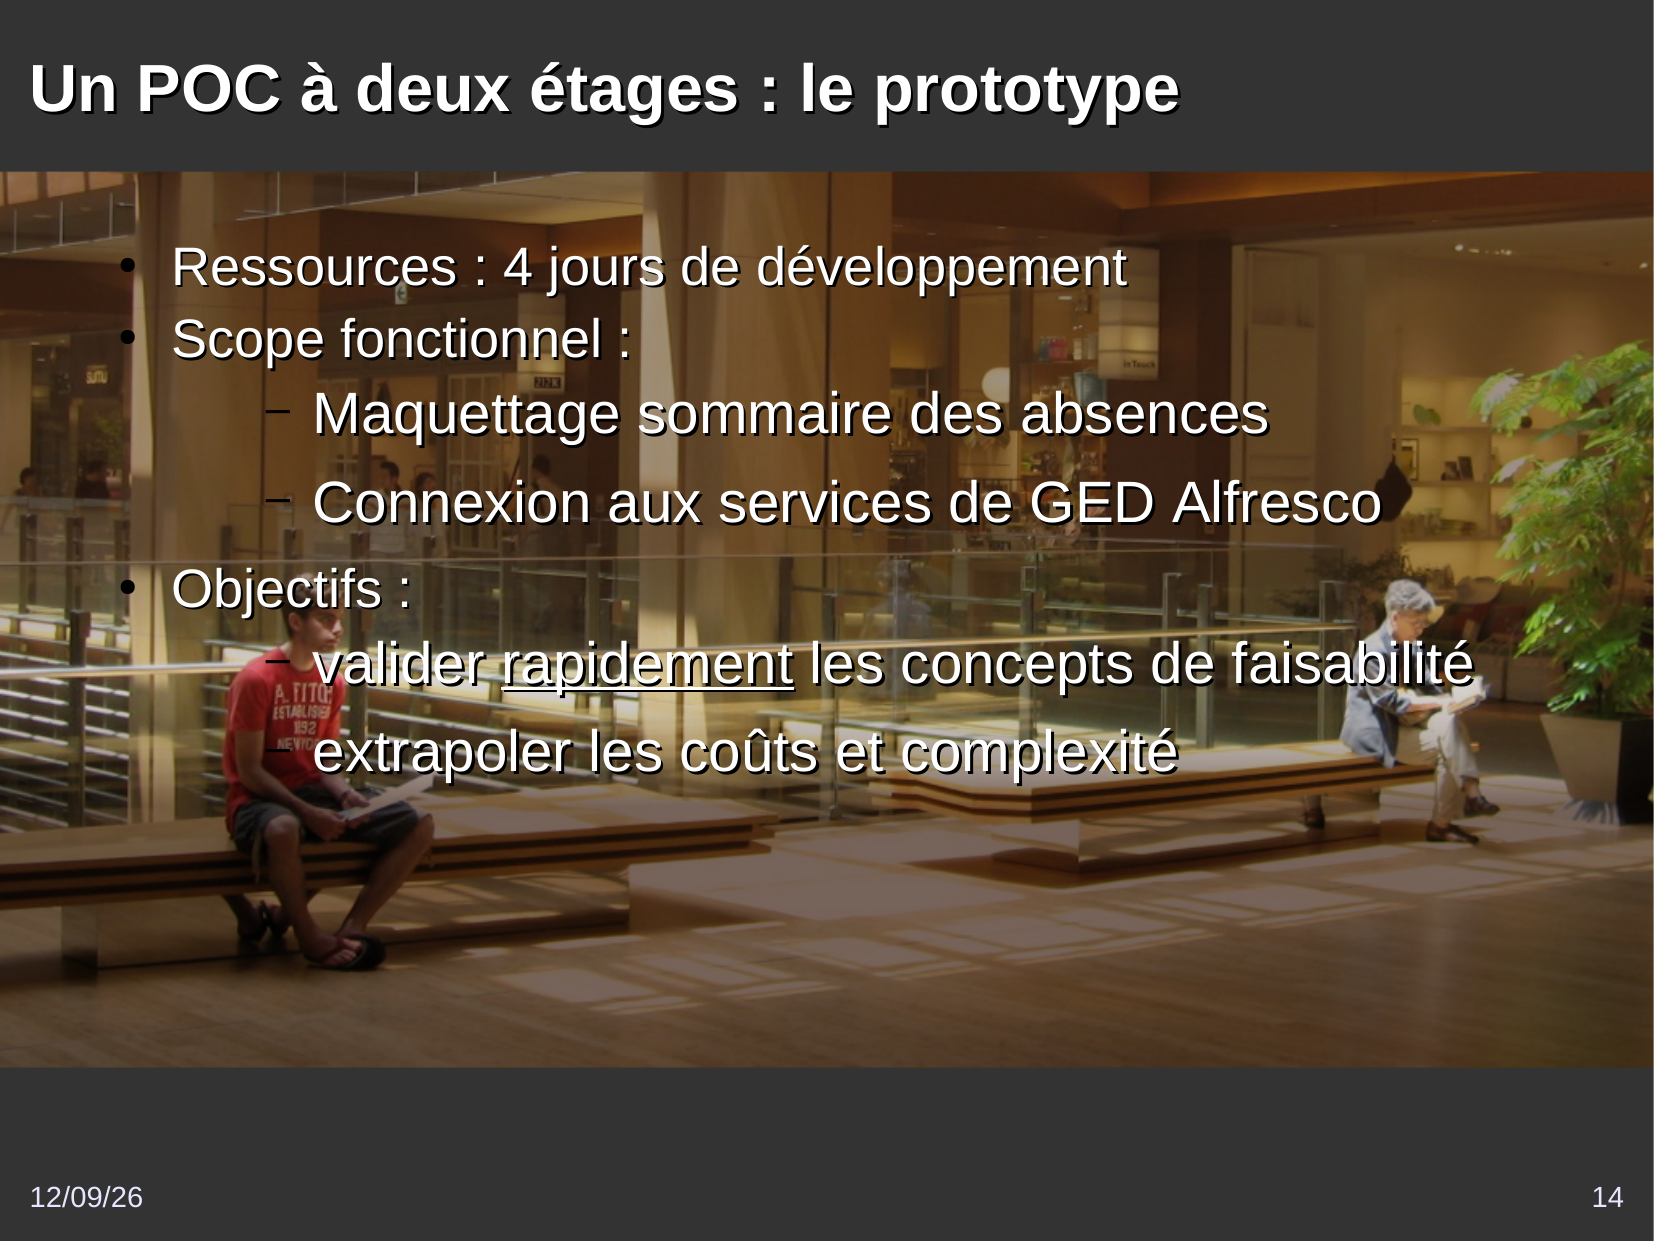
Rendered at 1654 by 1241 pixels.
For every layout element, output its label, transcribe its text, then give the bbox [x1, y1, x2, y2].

list Ressources : 4 jours de développement Scope fonctionnel : Maquettage sommaire des absences Connexion aux services de GED Alfresco Objectifs : valider rapidement les concepts de faisabilité extrapoler les coûts et complexité [29, 236, 1506, 785]
title Un POC à deux étages : le prototype [29, 0, 1506, 178]
picture [0, 0, 1654, 1241]
